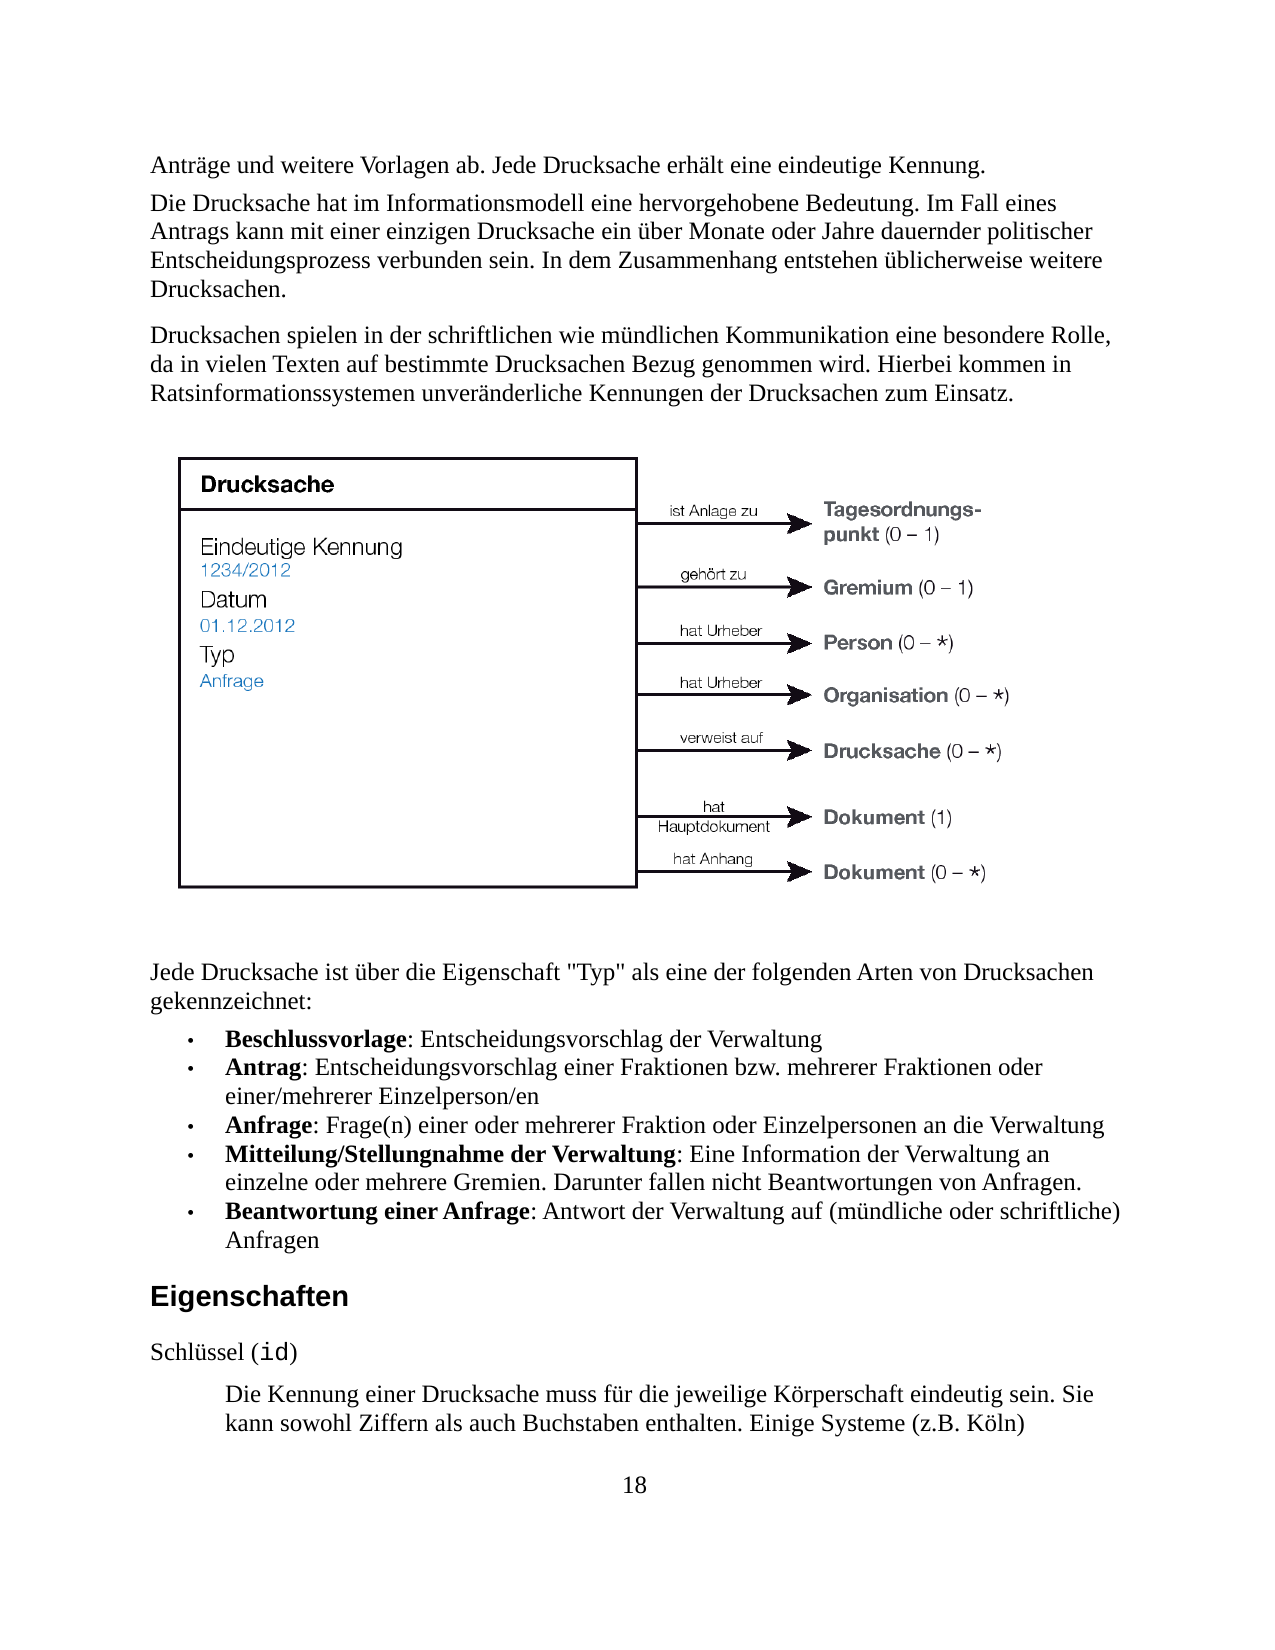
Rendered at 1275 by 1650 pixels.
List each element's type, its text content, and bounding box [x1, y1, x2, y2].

text Schlüssel (id) [150, 1337, 1125, 1368]
text Die Kennung einer Drucksache muss für die jeweilige Körperschaft eindeutig sein. Sie kann sowohl Ziffern als auch Buchstaben enthalten. Einige Systeme (z.B. Köln) [225, 1379, 1125, 1437]
list Anfrage: Frage(n) einer oder mehrerer Fraktion oder Einzelpersonen an die Verwaltung [187, 1110, 1125, 1139]
text Die Drucksache hat im Informationsmodell eine hervorgehobene Bedeutung. Im Fall eines Antrags kann mit einer einzigen Drucksache ein über Monate oder Jahre dauernder politischer Entscheidungsprozess verbunden sein. In dem Zusammenhang entstehen üblicherweise weitere Drucksachen. [150, 188, 1125, 303]
list Beantwortung einer Anfrage: Antwort der Verwaltung auf (mündliche oder schriftliche) Anfragen [187, 1196, 1125, 1254]
subtitle Eigenschaften [150, 1279, 1125, 1312]
list Mitteilung/Stellungnahme der Verwaltung: Eine Information der Verwaltung an einzelne oder mehrere Gremien. Darunter fallen nicht Beantwortungen von Anfragen. [187, 1139, 1125, 1196]
text Drucksachen spielen in der schriftlichen wie mündlichen Kommunikation eine besondere Rolle, da in vielen Texten auf bestimmte Drucksachen Bezug genommen wird. Hierbei kommen in Ratsinformationssystemen unveränderliche Kennungen der Drucksachen zum Einsatz. [150, 321, 1125, 407]
picture [150, 424, 1107, 940]
text Jede Drucksache ist über die Eigenschaft "Typ" als eine der folgenden Arten von Drucksachen gekennzeichnet: [150, 957, 1125, 1015]
text Anträge und weitere Vorlagen ab. Jede Drucksache erhält eine eindeutige Kennung. [150, 150, 1125, 179]
list Beschlussvorlage: Entscheidungsvorschlag der Verwaltung [187, 1024, 1125, 1052]
list Antrag: Entscheidungsvorschlag einer Fraktionen bzw. mehrerer Fraktionen oder einer/mehrerer Einzelperson/en [187, 1052, 1125, 1110]
